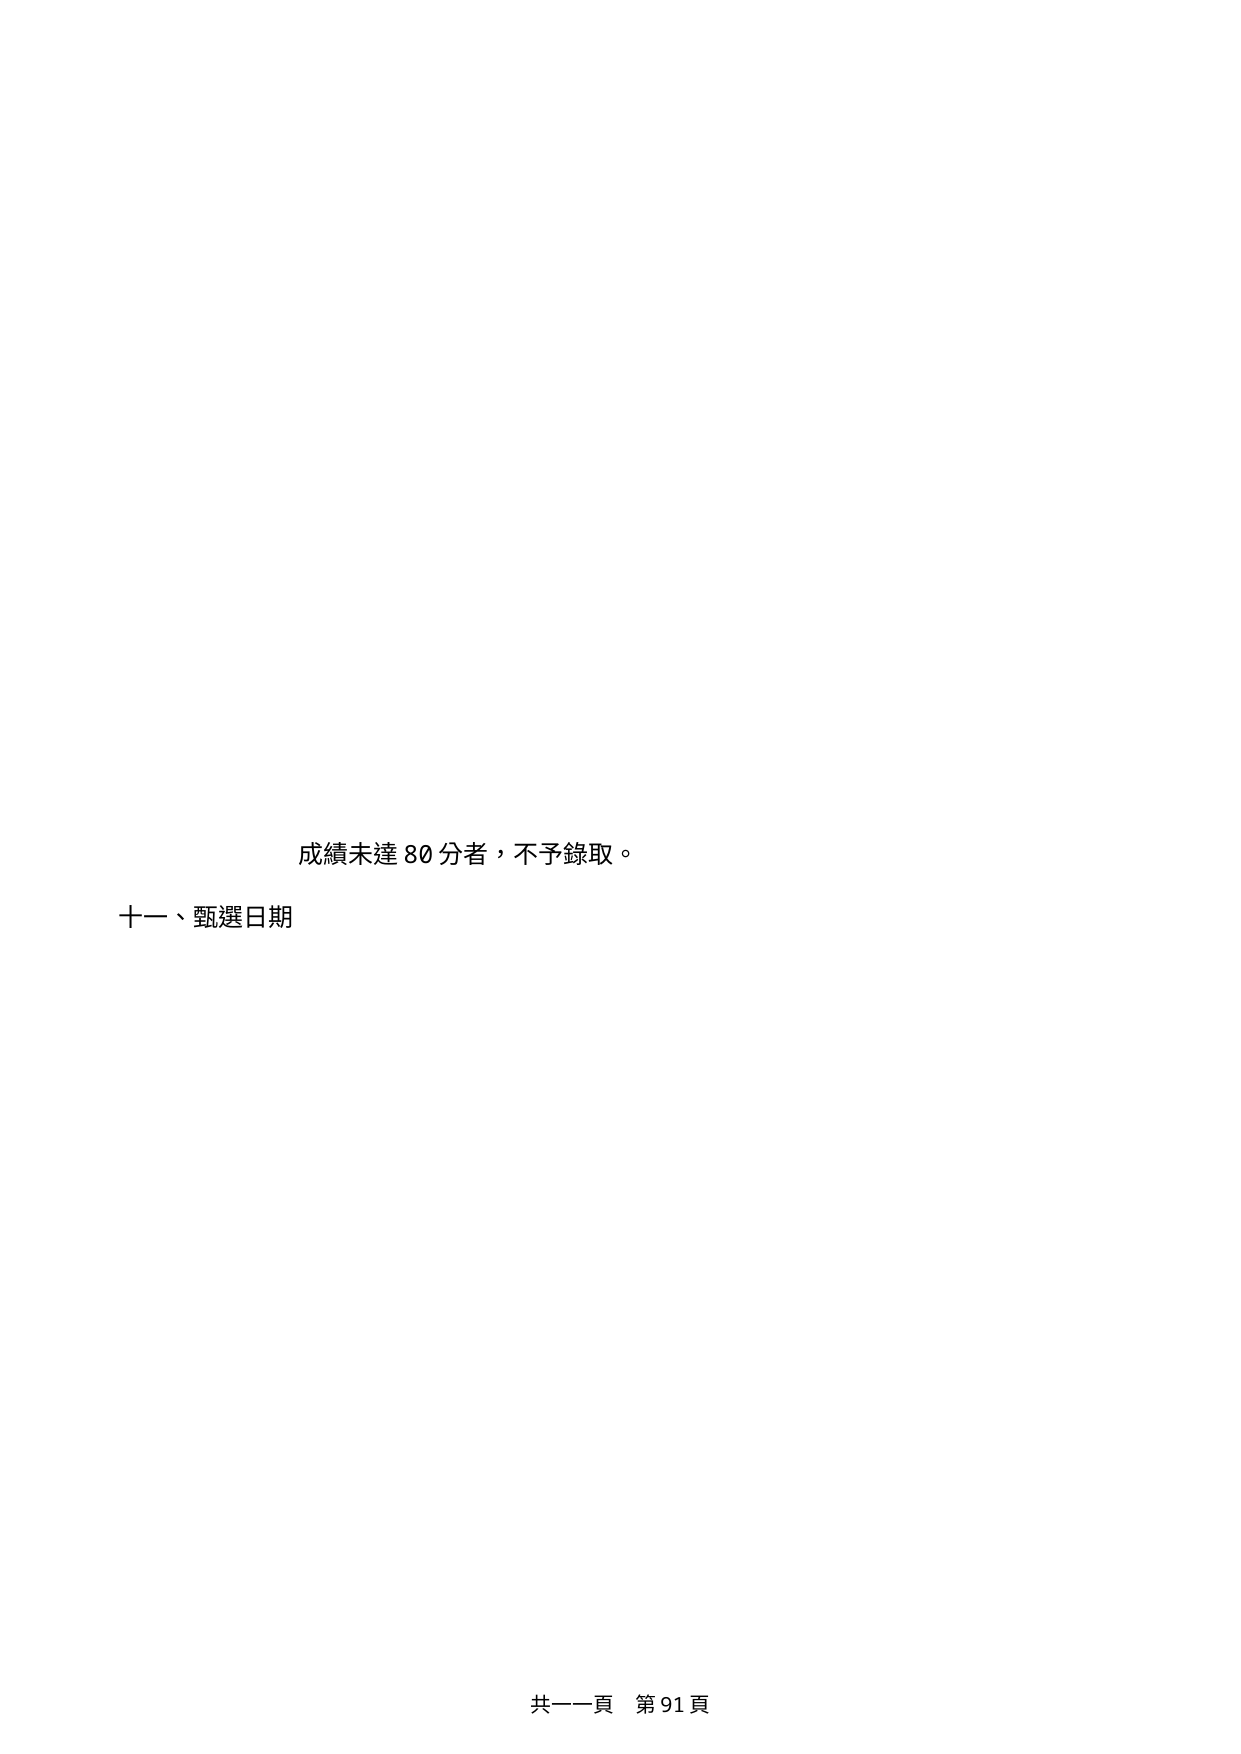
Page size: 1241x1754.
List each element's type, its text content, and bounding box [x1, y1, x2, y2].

text 十一、甄選日期 [118, 874, 1122, 936]
text 成績未達80分者，不予錄取。 [118, 811, 1122, 874]
